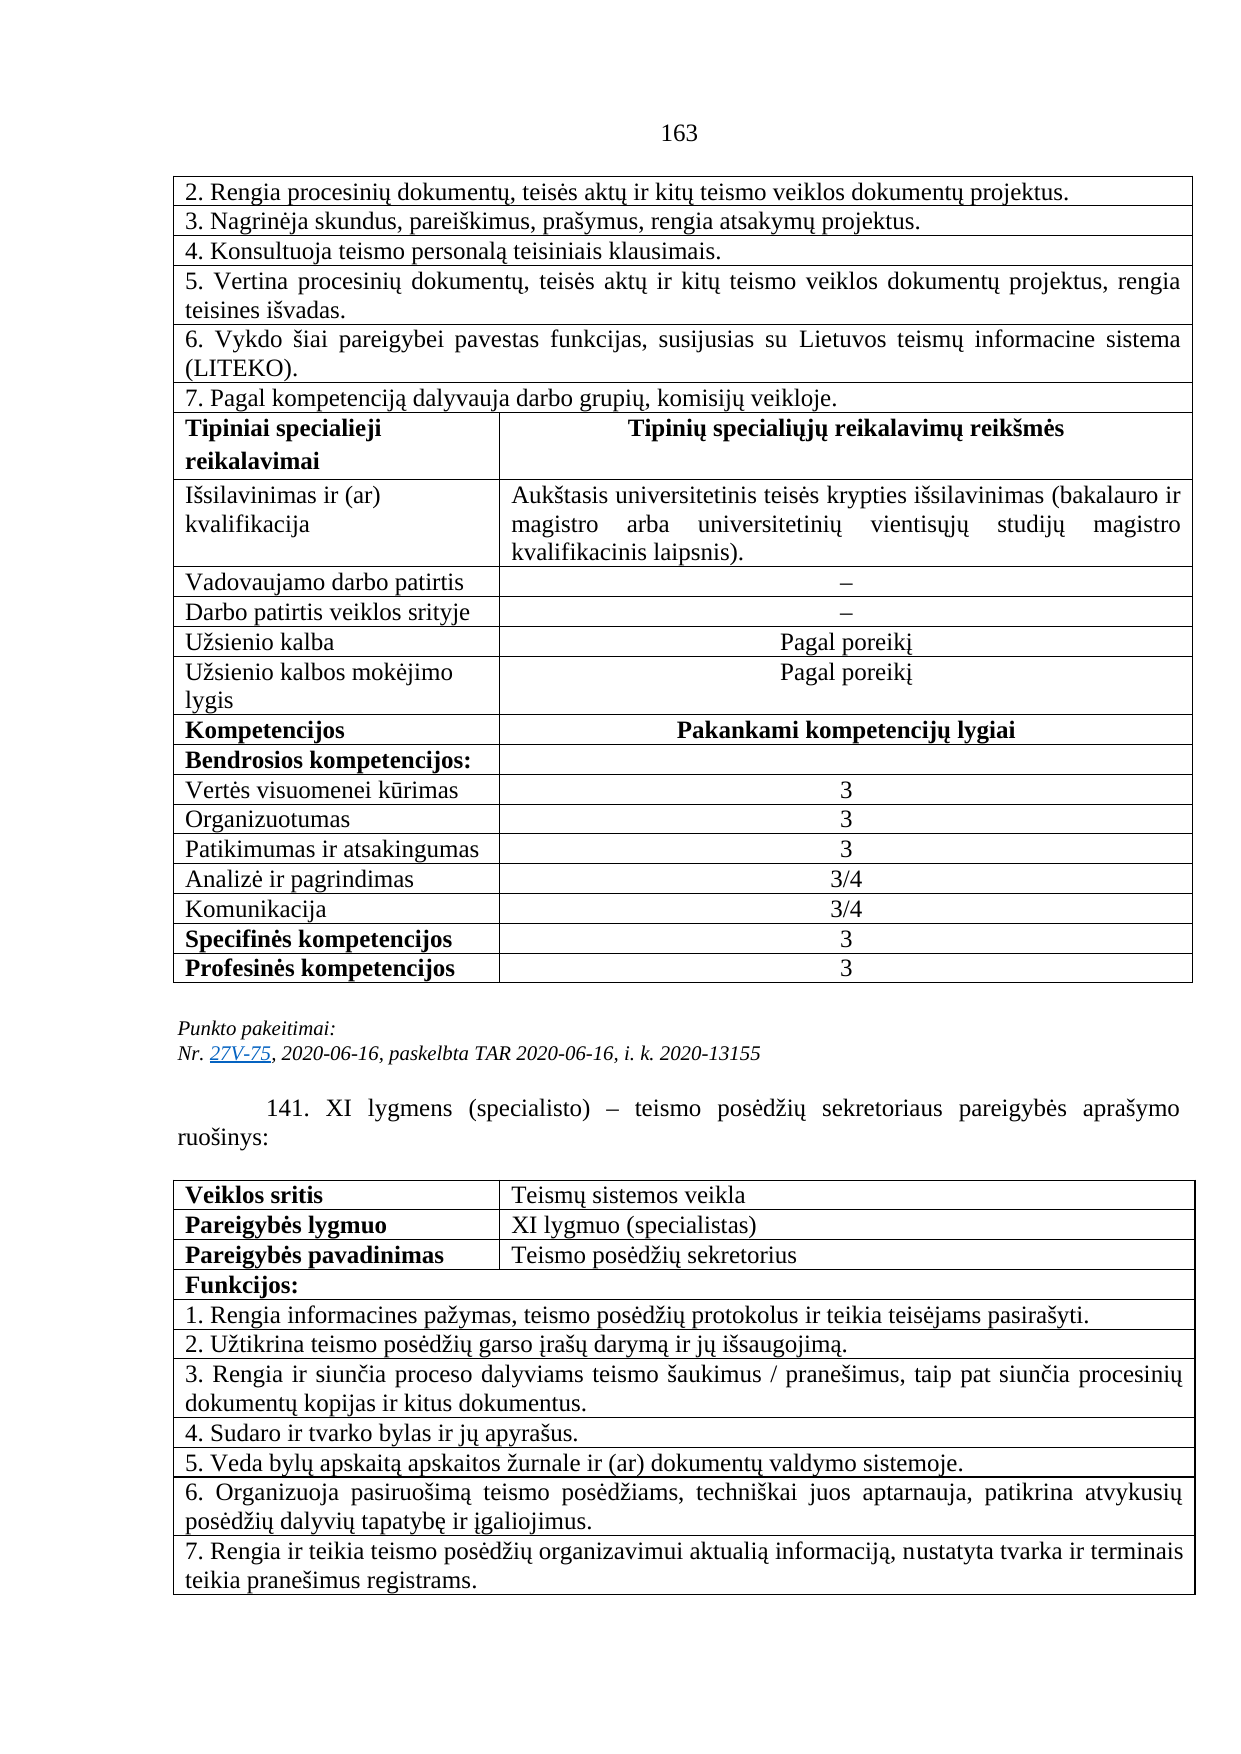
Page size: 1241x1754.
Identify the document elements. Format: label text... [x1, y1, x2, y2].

table_cell 3. Nagrinėja skundus, pareiškimus, prašymus, rengia atsakymų projektus. [174, 206, 1192, 235]
table_cell Aukštasis universitetinis teisės krypties išsilavinimas (bakalauro ir magistro arba universitetinių vientisųjų studijų magistro kvalifikacinis laipsnis). [500, 480, 1192, 566]
table_cell 6. Organizuoja pasiruošimą teismo posėdžiams, techniškai juos aptarnauja, patikrina atvykusių posėdžių dalyvių tapatybę ir įgaliojimus. [174, 1478, 1194, 1535]
table_cell 4. Sudaro ir tvarko bylas ir jų apyrašus. [174, 1418, 1194, 1447]
table_header Veiklos sritis [174, 1181, 499, 1209]
table_cell 2. Užtikrina teismo posėdžių garso įrašų darymą ir jų išsaugojimą. [174, 1330, 1194, 1358]
text Nr. 27V-75, 2020-06-16, paskelbta TAR 2020-06-16, i. k. 2020-13155 [177, 1040, 1181, 1064]
table_cell Analizė ir pagrindimas [174, 864, 499, 893]
table_cell – [500, 597, 1192, 626]
text Punkto pakeitimai: [177, 1016, 1181, 1040]
table_cell Išsilavinimas ir (ar) kvalifikacija [174, 480, 499, 566]
table_cell Darbo patirtis veiklos srityje [174, 597, 499, 626]
table_cell 3 [500, 954, 1192, 982]
table_cell Funkcijos: [174, 1270, 1194, 1299]
table_cell Pakankami kompetencijų lygiai [500, 715, 1192, 744]
table_cell Bendrosios kompetencijos: [174, 745, 499, 774]
table_cell 2. Rengia procesinių dokumentų, teisės aktų ir kitų teismo veiklos dokumentų projektus. [174, 177, 1192, 205]
table_cell Komunikacija [174, 894, 499, 923]
table_cell Kompetencijos [174, 715, 499, 744]
table_cell Pagal poreikį [500, 657, 1192, 714]
table_cell Patikimumas ir atsakingumas [174, 834, 499, 863]
table_cell [500, 745, 1192, 774]
table_cell 4. Konsultuoja teismo personalą teisiniais klausimais. [174, 236, 1192, 265]
table_cell Profesinės kompetencijos [174, 954, 499, 982]
table_cell 7. Rengia ir teikia teismo posėdžių organizavimui aktualią informaciją, nustatyta tvarka ir terminais teikia pranešimus registrams. [174, 1536, 1194, 1593]
table_cell 3. Rengia ir siunčia proceso dalyviams teismo šaukimus / pranešimus, taip pat siunčia procesinių dokumentų kopijas ir kitus dokumentus. [174, 1359, 1194, 1417]
table_cell 5. Veda bylų apskaitą apskaitos žurnale ir (ar) dokumentų valdymo sistemoje. [174, 1448, 1194, 1476]
table_header Teismų sistemos veikla [500, 1181, 1194, 1209]
table_cell 3 [500, 924, 1192, 952]
table_cell Pareigybės lygmuo [174, 1210, 499, 1239]
text 141. XI lygmens (specialisto) – teismo posėdžių sekretoriaus pareigybės aprašymo ruošinys: [177, 1093, 1181, 1151]
table_cell 3/4 [500, 894, 1192, 923]
table_cell Teismo posėdžių sekretorius [500, 1240, 1194, 1269]
table_cell Vertės visuomenei kūrimas [174, 775, 499, 803]
table_cell Tipinių specialiųjų reikalavimų reikšmės [500, 413, 1192, 479]
table_cell 6. Vykdo šiai pareigybei pavestas funkcijas, susijusias su Lietuvos teismų informacine sistema (LITEKO). [174, 325, 1192, 382]
table_cell 3 [500, 834, 1192, 863]
table_cell 3 [500, 805, 1192, 833]
table_cell Pareigybės pavadinimas [174, 1240, 499, 1269]
table_cell XI lygmuo (specialistas) [500, 1210, 1194, 1239]
table_cell – [500, 567, 1192, 596]
table_cell Užsienio kalbos mokėjimo lygis [174, 657, 499, 714]
table_cell Tipiniai specialieji reikalavimai [174, 413, 499, 479]
table_cell Vadovaujamo darbo patirtis [174, 567, 499, 596]
table_cell 3/4 [500, 864, 1192, 893]
table_cell Pagal poreikį [500, 627, 1192, 656]
table_cell 1. Rengia informacines pažymas, teismo posėdžių protokolus ir teikia teisėjams pasirašyti. [174, 1300, 1194, 1328]
table_cell 7. Pagal kompetenciją dalyvauja darbo grupių, komisijų veikloje. [174, 383, 1192, 412]
table_cell Specifinės kompetencijos [174, 924, 499, 952]
table_cell Užsienio kalba [174, 627, 499, 656]
table_cell 5. Vertina procesinių dokumentų, teisės aktų ir kitų teismo veiklos dokumentų projektus, rengia teisines išvadas. [174, 266, 1192, 323]
table_cell Organizuotumas [174, 805, 499, 833]
table_cell 3 [500, 775, 1192, 803]
